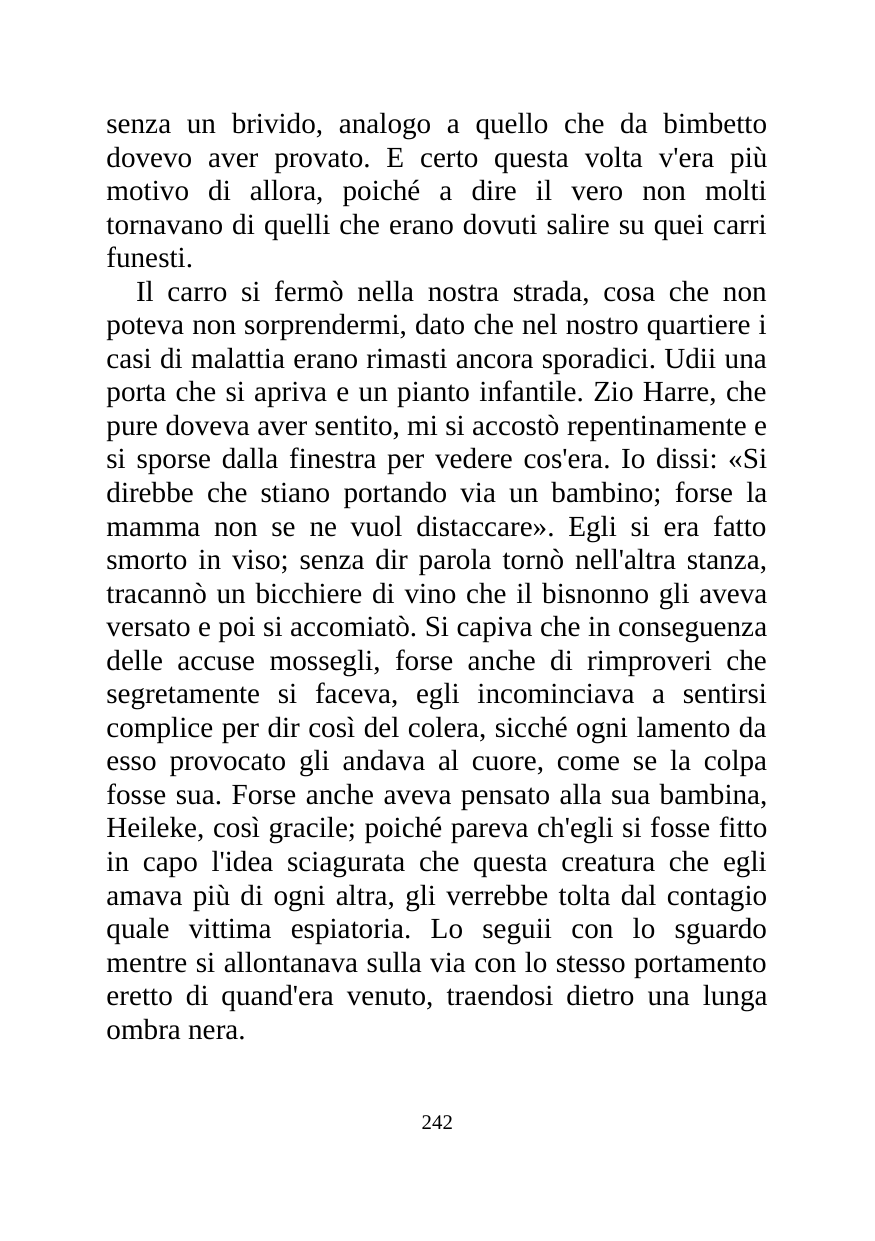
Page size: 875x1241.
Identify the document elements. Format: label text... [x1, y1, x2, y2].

text senza un brivido, analogo a quello che da bimbetto dovevo aver provato. E certo questa volta v'era più motivo di allora, poiché a dire il vero non molti tornavano di quelli che erano dovuti salire su quei carri funesti. [106, 106, 768, 274]
text Il carro si fermò nella nostra strada, cosa che non poteva non sorprendermi, dato che nel nostro quartiere i casi di malattia erano rimasti ancora sporadici. Udii una porta che si apriva e un pianto infantile. Zio Harre, che pure doveva aver sentito, mi si accostò repentinamente e si sporse dalla finestra per vedere cos'era. Io dissi: «Si direbbe che stiano portando via un bambino; forse la mamma non se ne vuol distaccare». Egli si era fatto smorto in viso; senza dir parola tornò nell'altra stanza, tracannò un bicchiere di vino che il bisnonno gli aveva versato e poi si accomiatò. Si capiva che in conseguenza delle accuse mossegli, forse anche di rimproveri che segretamente si faceva, egli incominciava a sentirsi complice per dir così del colera, sicché ogni lamento da esso provocato gli andava al cuore, come se la colpa fosse sua. Forse anche aveva pensato alla sua bambina, Heileke, così gracile; poiché pareva ch'egli si fosse fitto in capo l'idea sciagurata che questa creatura che egli amava più di ogni altra, gli verrebbe tolta dal contagio quale vittima espiatoria. Lo seguii con lo sguardo mentre si allontanava sulla via con lo stesso portamento eretto di quand'era venuto, traendosi dietro una lunga ombra nera. [106, 274, 768, 1045]
